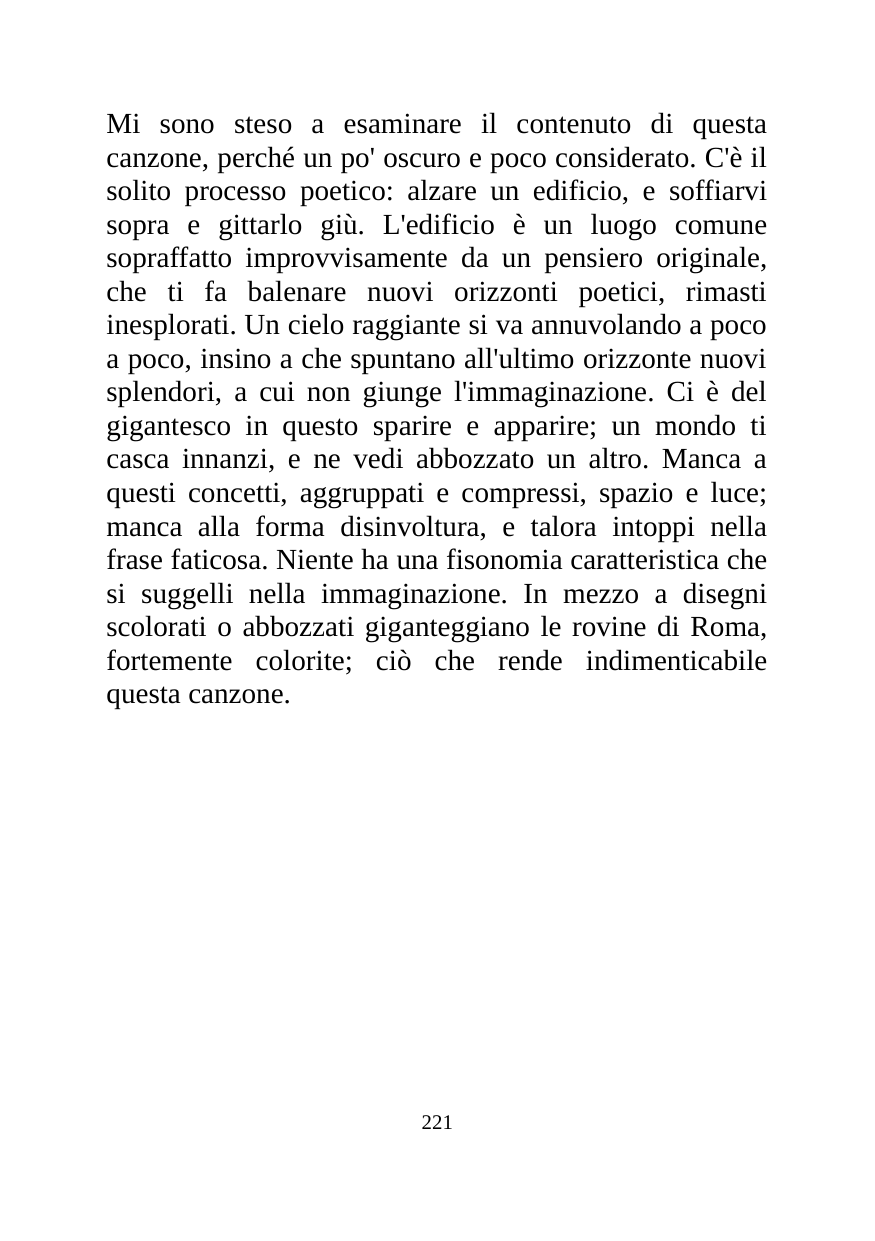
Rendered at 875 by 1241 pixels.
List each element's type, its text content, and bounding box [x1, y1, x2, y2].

text Mi sono steso a esaminare il contenuto di questa canzone, perché un po' oscuro e poco considerato. C'è il solito processo poetico: alzare un edificio, e soffiarvi sopra e gittarlo giù. L'edificio è un luogo comune sopraffatto improvvisamente da un pensiero originale, che ti fa balenare nuovi orizzonti poetici, rimasti inesplorati. Un cielo raggiante si va annuvolando a poco a poco, insino a che spuntano all'ultimo orizzonte nuovi splendori, a cui non giunge l'immaginazione. Ci è del gigantesco in questo sparire e apparire; un mondo ti casca innanzi, e ne vedi abbozzato un altro. Manca a questi concetti, aggruppati e compressi, spazio e luce; manca alla forma disinvoltura, e talora intoppi nella frase faticosa. Niente ha una fisonomia caratteristica che si suggelli nella immaginazione. In mezzo a disegni scolorati o abbozzati giganteggiano le rovine di Roma, fortemente colorite; ciò che rende indimenticabile questa canzone. [106, 106, 768, 710]
